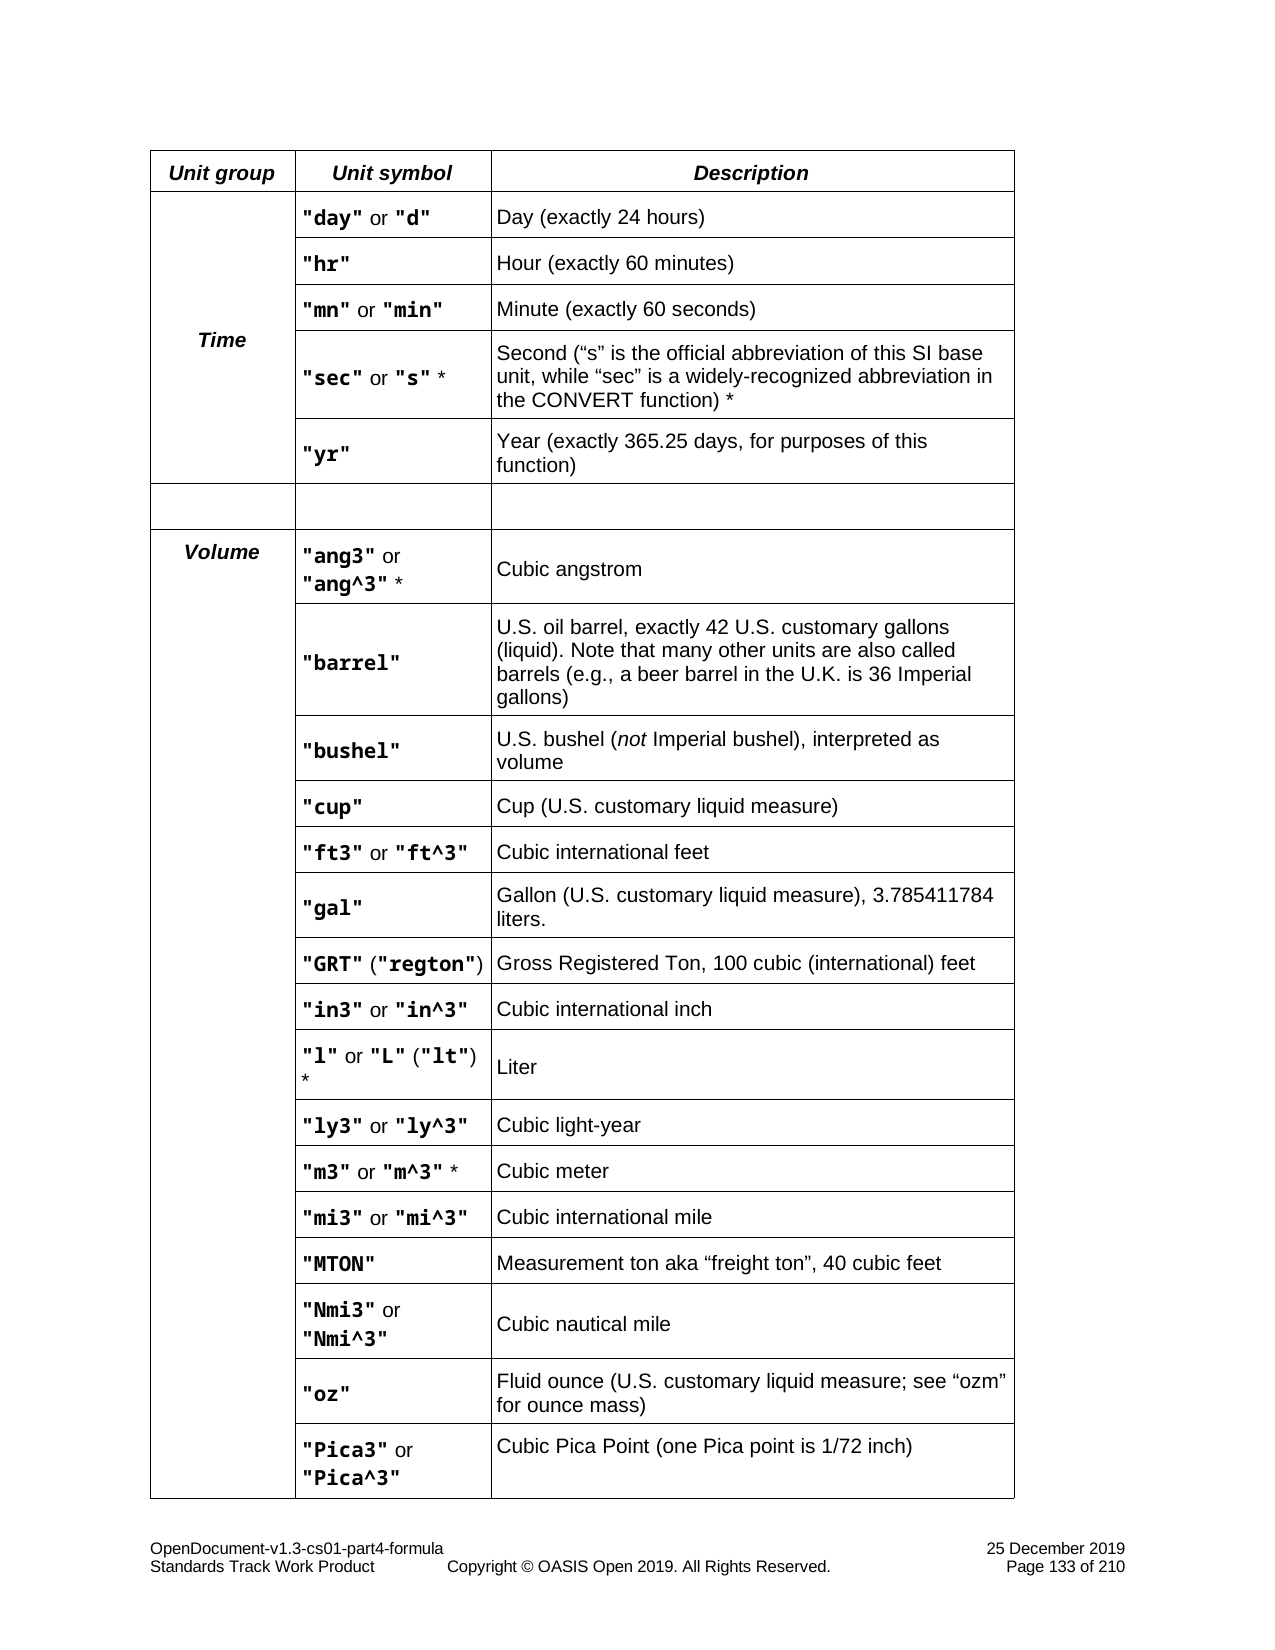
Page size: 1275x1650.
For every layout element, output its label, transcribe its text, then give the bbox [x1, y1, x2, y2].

table_cell "oz" [296, 1359, 491, 1423]
table_cell Cubic international mile [492, 1192, 1014, 1237]
table_cell Gross Registered Ton, 100 cubic (international) feet [492, 938, 1014, 983]
table_cell [296, 484, 491, 529]
table_cell U.S. oil barrel, exactly 42 U.S. customary gallons (liquid). Note that many other units are also called barrels (e.g., a beer barrel in the U.K. is 36 Imperial gallons) [492, 604, 1014, 715]
table_cell "cup" [296, 781, 491, 826]
table_header Unit symbol [296, 151, 491, 191]
table_cell Cubic international inch [492, 984, 1014, 1029]
table_cell "mn" or "min" [296, 285, 491, 329]
table_cell Cubic Pica Point (one Pica point is 1/72 inch) [492, 1424, 1014, 1497]
table_cell Cubic light-year [492, 1100, 1014, 1145]
table_cell "in3" or "in^3" [296, 984, 491, 1029]
table_cell "barrel" [296, 604, 491, 715]
table_cell Cup (U.S. customary liquid measure) [492, 781, 1014, 826]
table_header "ang3" or "ang^3" * [296, 530, 491, 603]
table_cell [151, 484, 295, 529]
table_cell Second (“s” is the official abbreviation of this SI base unit, while “sec” is a widely-recognized abbreviation in the CONVERT function) * [492, 331, 1014, 418]
table_cell "m3" or "m^3" * [296, 1146, 491, 1191]
table_cell Volume [151, 530, 295, 1497]
table_cell "yr" [296, 419, 491, 482]
table_cell Cubic international feet [492, 827, 1014, 872]
table_cell U.S. bushel (not Imperial bushel), interpreted as volume [492, 716, 1014, 780]
table_cell Year (exactly 365.25 days, for purposes of this function) [492, 419, 1014, 482]
table_cell "ft3" or "ft^3" [296, 827, 491, 872]
table_cell "l" or "L" ("lt") * [296, 1030, 491, 1099]
table_cell "sec" or "s" * [296, 331, 491, 418]
table_header Cubic angstrom [492, 530, 1014, 603]
table_header Day (exactly 24 hours) [492, 192, 1014, 237]
table_cell "GRT" ("regton") [296, 938, 491, 983]
table_cell Measurement ton aka “freight ton”, 40 cubic feet [492, 1238, 1014, 1283]
table_header Unit group [151, 151, 295, 191]
table_cell "MTON" [296, 1238, 491, 1283]
table_cell [492, 484, 1014, 529]
table_cell Liter [492, 1030, 1014, 1099]
table_cell "bushel" [296, 716, 491, 780]
table_cell Time [151, 192, 295, 482]
table_cell "mi3" or "mi^3" [296, 1192, 491, 1237]
table_cell "ly3" or "ly^3" [296, 1100, 491, 1145]
table_cell Minute (exactly 60 seconds) [492, 285, 1014, 329]
table_cell Cubic nautical mile [492, 1284, 1014, 1358]
table_cell Gallon (U.S. customary liquid measure), 3.785411784 liters. [492, 873, 1014, 937]
table_header Description [492, 151, 1014, 191]
table_cell "Nmi3" or "Nmi^3" [296, 1284, 491, 1358]
table_cell "Pica3" or "Pica^3" [296, 1424, 491, 1497]
table_cell Fluid ounce (U.S. customary liquid measure; see “ozm” for ounce mass) [492, 1359, 1014, 1423]
table_cell Hour (exactly 60 minutes) [492, 238, 1014, 283]
table_cell Cubic meter [492, 1146, 1014, 1191]
table_cell "hr" [296, 238, 491, 283]
table_header "day" or "d" [296, 192, 491, 237]
table_cell "gal" [296, 873, 491, 937]
